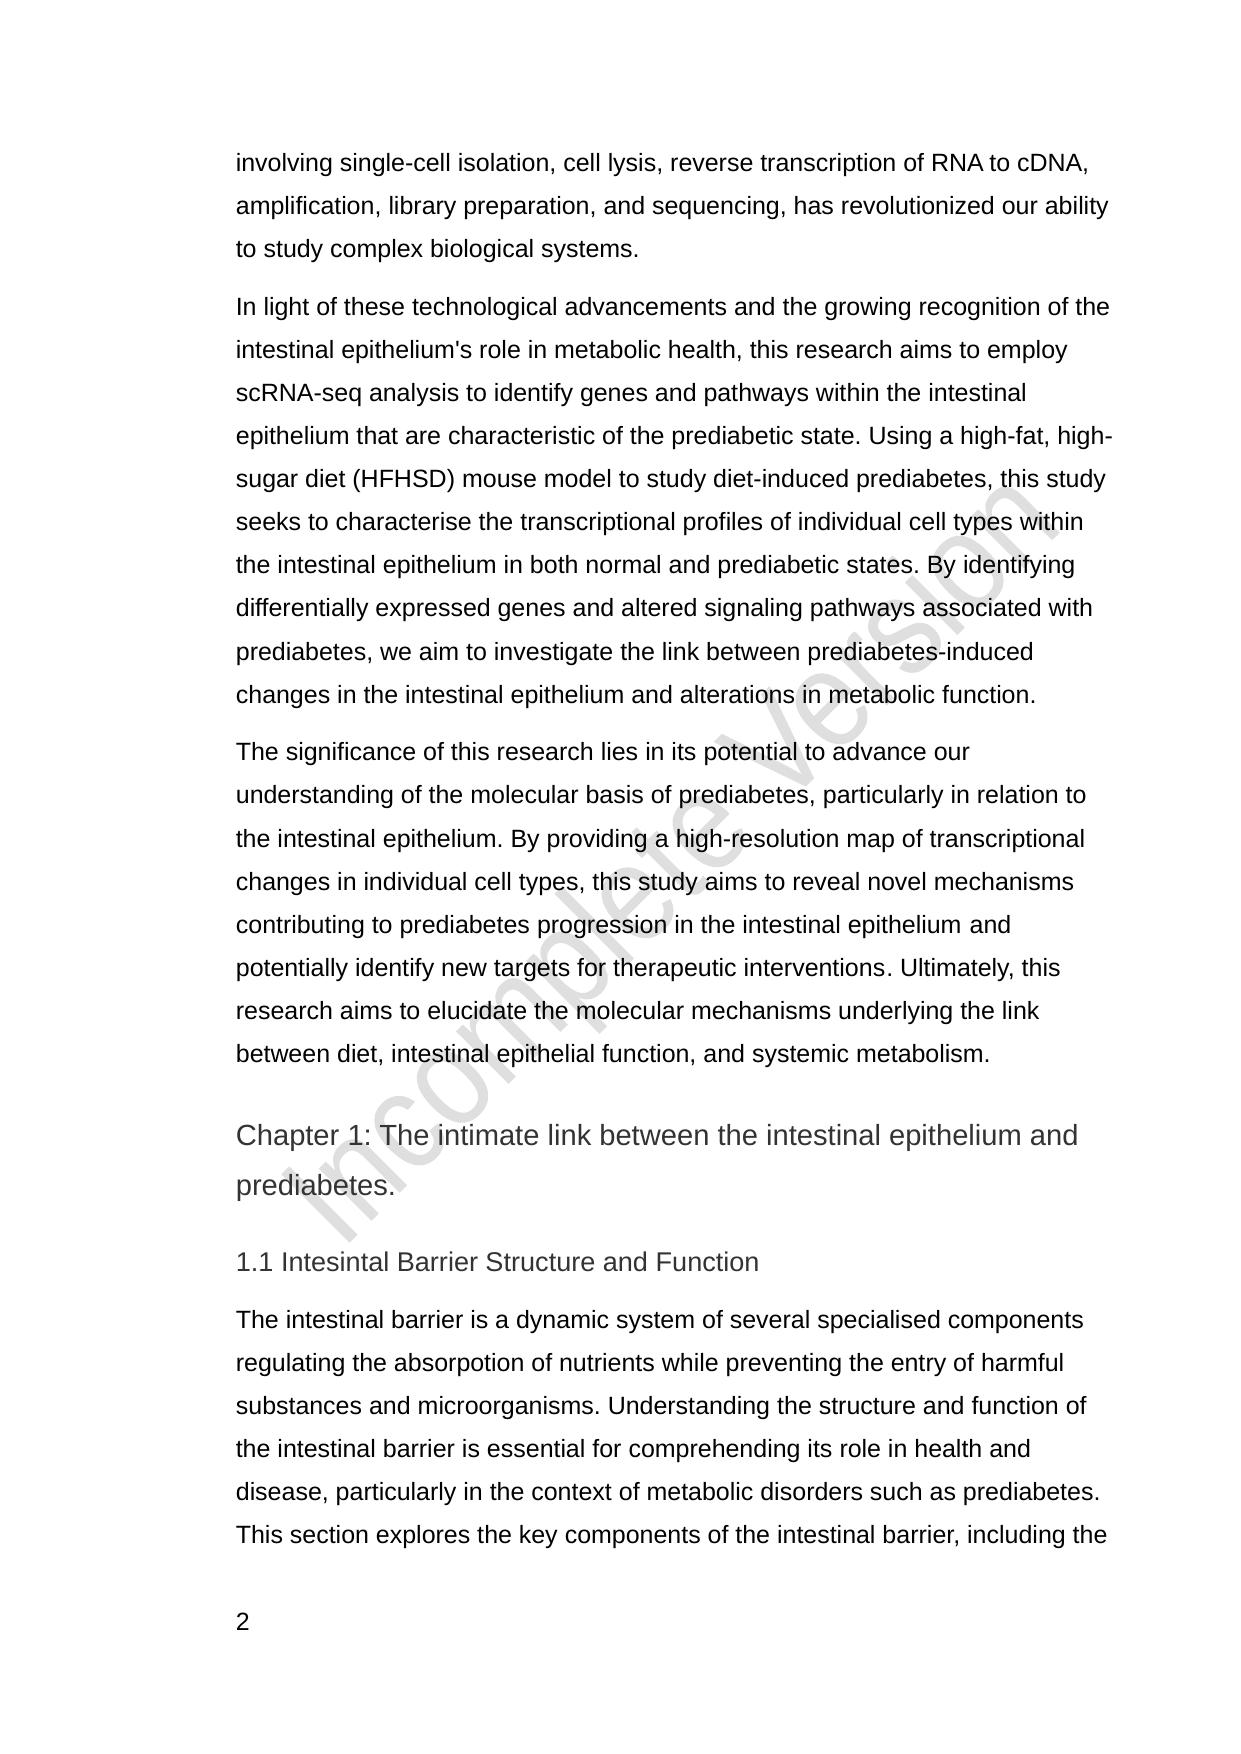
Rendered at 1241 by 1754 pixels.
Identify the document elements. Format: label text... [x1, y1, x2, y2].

subtitle Chapter 1: The intimate link between the intestinal epithelium and prediabetes. [236, 1118, 1122, 1202]
text The significance of this research lies in its potential to advance our understanding of the molecular basis of prediabetes, particularly in relation to the intestinal epithelium. By providing a high-resolution map of transcriptional changes in individual cell types, this study aims to reveal novel mechanisms contributing to prediabetes progression in the intestinal epithelium and potentially identify new targets for therapeutic interventions. Ultimately, this research aims to elucidate the molecular mechanisms underlying the link between diet, intestinal epithelial function, and systemic metabolism. [236, 737, 1122, 1068]
text In light of these technological advancements and the growing recognition of the intestinal epithelium's role in metabolic health, this research aims to employ scRNA-seq analysis to identify genes and pathways within the intestinal epithelium that are characteristic of the prediabetic state. Using a high-fat, high-sugar diet (HFHSD) mouse model to study diet-induced prediabetes, this study seeks to characterise the transcriptional profiles of individual cell types within the intestinal epithelium in both normal and prediabetic states. By identifying differentially expressed genes and altered signaling pathways associated with prediabetes, we aim to investigate the link between prediabetes-induced changes in the intestinal epithelium and alterations in metabolic function. [236, 292, 1122, 708]
subtitle 1.1 Intesintal Barrier Structure and Function [236, 1246, 1122, 1277]
text The intestinal barrier is a dynamic system of several specialised components regulating the absorpotion of nutrients while preventing the entry of harmful substances and microorganisms. Understanding the structure and function of the intestinal barrier is essential for comprehending its role in health and disease, particularly in the context of metabolic disorders such as prediabetes. This section explores the key components of the intestinal barrier, including the [236, 1305, 1122, 1549]
text involving single-cell isolation, cell lysis, reverse transcription of RNA to cDNA, amplification, library preparation, and sequencing, has revolutionized our ability to study complex biological systems. [236, 148, 1122, 263]
